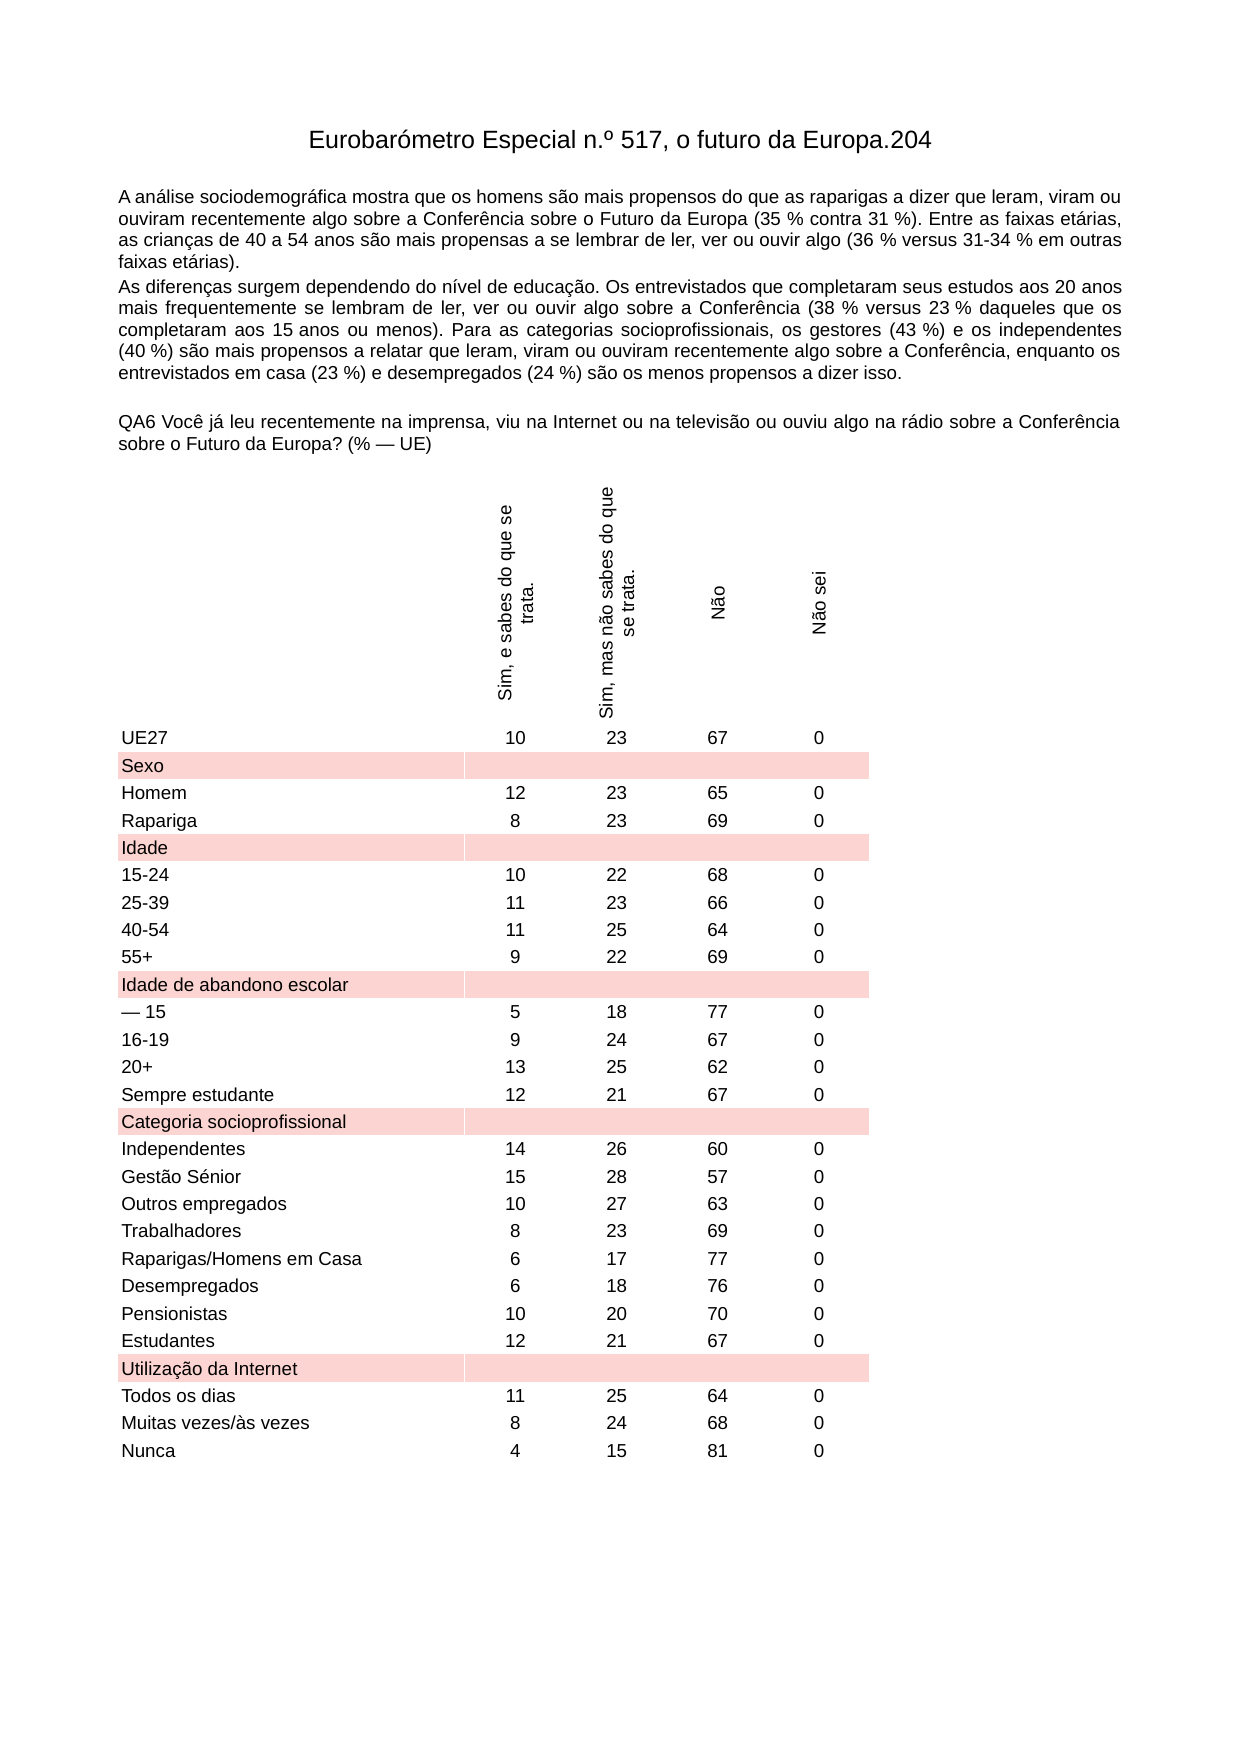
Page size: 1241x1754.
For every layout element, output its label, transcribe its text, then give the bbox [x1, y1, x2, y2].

table_cell 15 [465, 1163, 566, 1190]
table_cell 9 [465, 1026, 566, 1053]
table_cell [768, 971, 869, 998]
table_cell [566, 971, 667, 998]
table_cell 68 [667, 861, 768, 889]
table_cell 0 [768, 806, 869, 834]
table_cell Rapariga [118, 806, 464, 834]
table_cell 13 [465, 1053, 566, 1080]
table_cell 21 [566, 1080, 667, 1108]
table_cell 10 [465, 1300, 566, 1327]
table_cell 0 [768, 1245, 869, 1272]
table_cell 12 [465, 779, 566, 806]
table_cell Idade de abandono escolar [118, 971, 464, 998]
table_cell 11 [465, 916, 566, 943]
table_cell [667, 1108, 768, 1135]
table_cell 69 [667, 944, 768, 971]
table_header Não [667, 483, 768, 724]
table_header Sim, e sabes do que se trata. [465, 483, 566, 724]
table_cell 22 [566, 944, 667, 971]
text As diferenças surgem dependendo do nível de educação. Os entrevistados que completaram seus estudos aos 20 anos mais frequentemente se lembram de ler, ver ou ouvir algo sobre a Conferência (38 % versus 23 % daqueles que os completaram aos 15 anos ou menos). Para as categorias socioprofissionais, os gestores (43 %) e os independentes (40 %) são mais propensos a relatar que leram, viram ou ouviram recentemente algo sobre a Conferência, enquanto os entrevistados em casa (23 %) e desempregados (24 %) são os menos propensos a dizer isso. [118, 276, 1122, 383]
table_cell [465, 1354, 566, 1382]
table_cell 4 [465, 1437, 566, 1464]
table_cell 8 [465, 1218, 566, 1245]
table_cell [667, 1354, 768, 1382]
table_cell 0 [768, 1135, 869, 1163]
table_cell Estudantes [118, 1327, 464, 1354]
table_cell [768, 752, 869, 779]
table_cell 57 [667, 1163, 768, 1190]
table_cell Utilização da Internet [118, 1354, 464, 1382]
table_cell 0 [768, 889, 869, 916]
table_cell 22 [566, 861, 667, 889]
table_cell 67 [667, 1327, 768, 1354]
table_header Não sei [768, 483, 869, 724]
table_cell 0 [768, 1053, 869, 1080]
table_cell 60 [667, 1135, 768, 1163]
table_cell 0 [768, 998, 869, 1026]
table_cell 18 [566, 1272, 667, 1299]
table_cell Categoria socioprofissional [118, 1108, 464, 1135]
table_cell 70 [667, 1300, 768, 1327]
table_cell [768, 834, 869, 861]
table_cell Todos os dias [118, 1382, 464, 1409]
table_cell 69 [667, 806, 768, 834]
text A análise sociodemográfica mostra que os homens são mais propensos do que as raparigas a dizer que leram, viram ou ouviram recentemente algo sobre a Conferência sobre o Futuro da Europa (35 % contra 31 %). Entre as faixas etárias, as crianças de 40 a 54 anos são mais propensas a se lembrar de ler, ver ou ouvir algo (36 % versus 31-34 % em outras faixas etárias). [118, 186, 1122, 272]
table_cell [465, 752, 566, 779]
table_cell Idade [118, 834, 464, 861]
table_cell 20 [566, 1300, 667, 1327]
table_cell 8 [465, 806, 566, 834]
table_cell [768, 1108, 869, 1135]
table_cell 10 [465, 1190, 566, 1217]
table_cell 63 [667, 1190, 768, 1217]
table_cell 25 [566, 1382, 667, 1409]
table_cell 0 [768, 1300, 869, 1327]
table_cell [566, 1108, 667, 1135]
table_cell Trabalhadores [118, 1218, 464, 1245]
table_cell [465, 971, 566, 998]
table_cell 25 [566, 1053, 667, 1080]
table_cell Pensionistas [118, 1300, 464, 1327]
table_cell 23 [566, 1218, 667, 1245]
table_cell — 15 [118, 998, 464, 1026]
table_cell 6 [465, 1272, 566, 1299]
table_cell 0 [768, 1218, 869, 1245]
table_cell 0 [768, 1409, 869, 1437]
table_cell 11 [465, 1382, 566, 1409]
table_cell 24 [566, 1026, 667, 1053]
table_cell 23 [566, 724, 667, 752]
table_cell 0 [768, 724, 869, 752]
table_cell 26 [566, 1135, 667, 1163]
table_cell [566, 752, 667, 779]
table_cell 0 [768, 1382, 869, 1409]
table_cell Muitas vezes/às vezes [118, 1409, 464, 1437]
text QA6 Você já leu recentemente na imprensa, viu na Internet ou na televisão ou ouviu algo na rádio sobre a Conferência sobre o Futuro da Europa? (% — UE) [118, 411, 1122, 454]
table_cell 20+ [118, 1053, 464, 1080]
table_cell 23 [566, 779, 667, 806]
table_cell 67 [667, 1080, 768, 1108]
table_cell 0 [768, 861, 869, 889]
table_cell Gestão Sénior [118, 1163, 464, 1190]
table_cell 77 [667, 1245, 768, 1272]
table_cell 28 [566, 1163, 667, 1190]
table_cell 18 [566, 998, 667, 1026]
table_cell 40-54 [118, 916, 464, 943]
table_cell 0 [768, 1080, 869, 1108]
table_cell 0 [768, 1190, 869, 1217]
table_cell 15-24 [118, 861, 464, 889]
table_cell 67 [667, 724, 768, 752]
table_cell 10 [465, 861, 566, 889]
table_cell 66 [667, 889, 768, 916]
table_cell 67 [667, 1026, 768, 1053]
table_cell [667, 971, 768, 998]
table_cell 27 [566, 1190, 667, 1217]
table_cell 65 [667, 779, 768, 806]
table_cell 12 [465, 1080, 566, 1108]
table_cell 0 [768, 1437, 869, 1464]
table_cell [566, 1354, 667, 1382]
table_cell 17 [566, 1245, 667, 1272]
table_cell 62 [667, 1053, 768, 1080]
table_cell 23 [566, 889, 667, 916]
table_cell 77 [667, 998, 768, 1026]
table_cell 6 [465, 1245, 566, 1272]
table_cell 10 [465, 724, 566, 752]
table_header Sim, mas não sabes do que se trata. [566, 483, 667, 724]
table_header [118, 483, 464, 724]
table_cell 21 [566, 1327, 667, 1354]
table_cell [667, 834, 768, 861]
table_cell 5 [465, 998, 566, 1026]
table_cell 81 [667, 1437, 768, 1464]
table_cell 23 [566, 806, 667, 834]
table_cell Nunca [118, 1437, 464, 1464]
table_cell [667, 752, 768, 779]
table_cell 14 [465, 1135, 566, 1163]
table_cell 0 [768, 916, 869, 943]
table_cell 15 [566, 1437, 667, 1464]
table_cell 0 [768, 1327, 869, 1354]
table_cell 68 [667, 1409, 768, 1437]
table_cell 55+ [118, 944, 464, 971]
table_cell 0 [768, 779, 869, 806]
table_cell 76 [667, 1272, 768, 1299]
table_cell 64 [667, 1382, 768, 1409]
table_cell [768, 1354, 869, 1382]
table_cell 25 [566, 916, 667, 943]
table_cell 16-19 [118, 1026, 464, 1053]
table_cell 25-39 [118, 889, 464, 916]
table_cell 69 [667, 1218, 768, 1245]
table_cell 0 [768, 1026, 869, 1053]
table_cell 64 [667, 916, 768, 943]
table_cell 0 [768, 1163, 869, 1190]
table_cell 0 [768, 944, 869, 971]
table_cell 8 [465, 1409, 566, 1437]
table_cell 11 [465, 889, 566, 916]
table_cell Outros empregados [118, 1190, 464, 1217]
table_cell Desempregados [118, 1272, 464, 1299]
table_cell 0 [768, 1272, 869, 1299]
table_cell [465, 834, 566, 861]
table_cell 24 [566, 1409, 667, 1437]
table_cell 9 [465, 944, 566, 971]
table_cell Raparigas/Homens em Casa [118, 1245, 464, 1272]
table_cell UE27 [118, 724, 464, 752]
table_cell [566, 834, 667, 861]
table_cell Sempre estudante [118, 1080, 464, 1108]
table_cell 12 [465, 1327, 566, 1354]
table_cell Homem [118, 779, 464, 806]
table_cell Sexo [118, 752, 464, 779]
table_cell [465, 1108, 566, 1135]
table_cell Independentes [118, 1135, 464, 1163]
